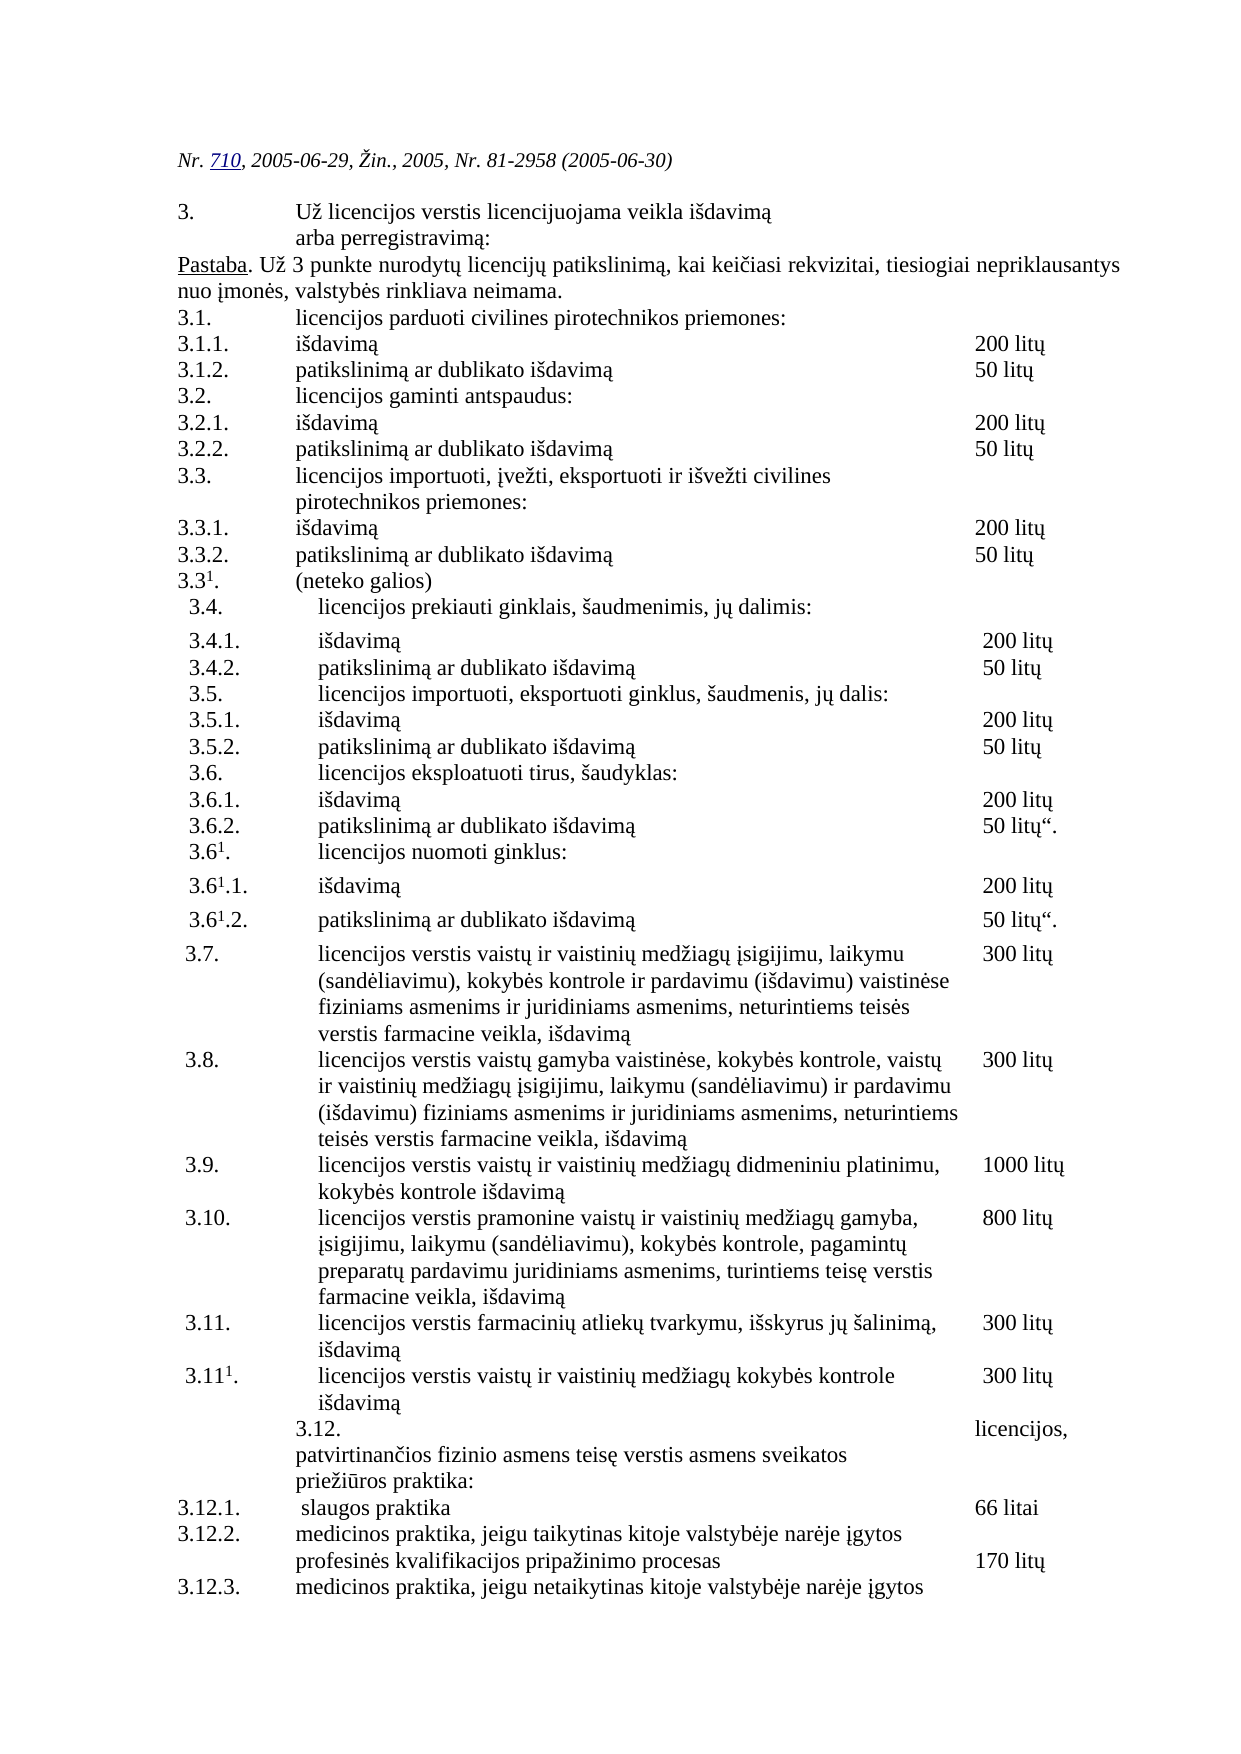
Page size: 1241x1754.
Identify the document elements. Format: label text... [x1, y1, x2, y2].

table_cell išdavimą [307, 707, 971, 733]
text 3.2.1. išdavimą 200 litų [177, 409, 1122, 435]
table_cell išdavimą [307, 786, 971, 812]
text 3.3.1. išdavimą 200 litų [177, 514, 1137, 541]
text 3.3. licencijos importuoti, įvežti, eksportuoti ir išvežti civilines [177, 462, 974, 488]
text 3.12.3. medicinos praktika, jeigu netaikytinas kitoje valstybėje narėje įgytos [177, 1573, 1122, 1599]
table_cell 800 litų [971, 1204, 1133, 1309]
table_cell 3.5.2. [177, 733, 307, 759]
table_cell licencijos nuomoti ginklus: [307, 838, 971, 872]
table_cell 1000 litų [971, 1151, 1133, 1204]
table_cell 3.5.1. [177, 707, 307, 733]
table_cell patikslinimą ar dublikato išdavimą [307, 733, 971, 759]
table_cell 50 litų“. [971, 906, 1133, 941]
text 3.1.2. patikslinimą ar dublikato išdavimą 50 litų [177, 356, 1122, 383]
table_cell 200 litų [971, 873, 1133, 906]
text 3.1. licencijos parduoti civilines pirotechnikos priemones: [177, 303, 1122, 330]
table_cell 3.4.2. [177, 654, 307, 680]
table_cell 200 litų [971, 707, 1133, 733]
table_cell 3.61. [177, 838, 307, 872]
table_header [971, 594, 1133, 627]
table_cell patikslinimą ar dublikato išdavimą [307, 654, 971, 680]
table_cell išdavimą [307, 873, 971, 906]
table_cell 3.61.1. [177, 873, 307, 906]
table_cell 3.6.1. [177, 786, 307, 812]
table_cell [971, 680, 1133, 707]
table_cell 50 litų [971, 733, 1133, 759]
table_cell patikslinimą ar dublikato išdavimą [307, 906, 971, 941]
text 3.1.1. išdavimą 200 litų [177, 330, 1122, 356]
table_header licencijos prekiauti ginklais, šaudmenimis, jų dalimis: [307, 594, 971, 627]
table_cell [971, 838, 1133, 872]
table_cell 3.4.1. [177, 628, 307, 654]
text 3.12.2. medicinos praktika, jeigu taikytinas kitoje valstybėje narėje įgytos [177, 1520, 1122, 1547]
table_cell licencijos verstis vaistų ir vaistinių medžiagų įsigijimu, laikymu (sandėliavimu), kokybės kontrole ir pardavimu (išdavimu) vaistinėse fiziniams asmenims ir juridiniams asmenims, neturintiems teisės verstis farmacine veikla, išdavimą [307, 941, 971, 1046]
table_cell licencijos verstis vaistų gamyba vaistinėse, kokybės kontrole, vaistų ir vaistinių medžiagų įsigijimu, laikymu (sandėliavimu) ir pardavimu (išdavimu) fiziniams asmenims ir juridiniams asmenims, neturintiems teisės verstis farmacine veikla, išdavimą [307, 1046, 971, 1151]
table_cell 3.6.2. [177, 812, 307, 838]
text 3.2.2. patikslinimą ar dublikato išdavimą 50 litų [177, 435, 1122, 462]
text 3.31. (neteko galios) [177, 567, 1122, 593]
table_cell 200 litų [971, 628, 1133, 654]
table_cell licencijos verstis vaistų ir vaistinių medžiagų didmeniniu platinimu, kokybės kontrole išdavimą [307, 1151, 971, 1204]
table_cell 300 litų [971, 1310, 1133, 1362]
table_cell 3.7. [174, 941, 307, 1046]
table_cell 300 litų [971, 1046, 1133, 1151]
table_cell 3.6. [177, 759, 307, 786]
text Nr. 710, 2005-06-29, Žin., 2005, Nr. 81-2958 (2005-06-30) [177, 148, 1122, 172]
table_cell licencijos verstis pramonine vaistų ir vaistinių medžiagų gamyba, įsigijimu, laikymu (sandėliavimu), kokybės kontrole, pagamintų preparatų pardavimu juridiniams asmenims, turintiems teisę verstis farmacine veikla, išdavimą [307, 1204, 971, 1309]
table_cell licencijos verstis vaistų ir vaistinių medžiagų kokybės kontrole išdavimą [307, 1362, 971, 1415]
text 3.12.1. slaugos praktika 66 litai [177, 1494, 1122, 1520]
table_cell 3.10. [174, 1204, 307, 1309]
table_cell 3.61.2. [177, 906, 307, 941]
text Pastaba. Už 3 punkte nurodytų licencijų patikslinimą, kai keičiasi rekvizitai, tiesiogiai nepriklausantys nuo įmonės, valstybės rinkliava neimama. [177, 251, 1122, 303]
table_cell 3.111. [174, 1362, 307, 1415]
table_cell [971, 759, 1133, 786]
table_cell išdavimą [307, 628, 971, 654]
table_cell 300 litų [971, 941, 1133, 1046]
table_header 3.4. [177, 594, 307, 627]
text priežiūros praktika: [177, 1468, 1122, 1494]
text 3.2. licencijos gaminti antspaudus: [177, 383, 1122, 409]
text 3.3.2. patikslinimą ar dublikato išdavimą 50 litų [177, 541, 1122, 567]
text profesinės kvalifikacijos pripažinimo procesas 170 litų [177, 1547, 1122, 1573]
table_cell 200 litų [971, 786, 1133, 812]
table_cell patikslinimą ar dublikato išdavimą [307, 812, 971, 838]
table_cell licencijos eksploatuoti tirus, šaudyklas: [307, 759, 971, 786]
table_cell 300 litų [971, 1362, 1133, 1415]
text 3.12. licencijos, patvirtinančios fizinio asmens teisę verstis asmens sveikatos [177, 1415, 1122, 1468]
table_cell 50 litų“. [971, 812, 1133, 838]
table_cell 3.8. [174, 1046, 307, 1151]
table_cell 3.11. [174, 1310, 307, 1362]
table_cell 50 litų [971, 654, 1133, 680]
table_cell 3.9. [174, 1151, 307, 1204]
table_cell 3.5. [177, 680, 307, 707]
text pirotechnikos priemones: [177, 488, 974, 514]
text 3. Už licencijos verstis licencijuojama veikla išdavimą arba perregistravimą: [177, 198, 1122, 251]
table_cell licencijos importuoti, eksportuoti ginklus, šaudmenis, jų dalis: [307, 680, 971, 707]
table_cell licencijos verstis farmacinių atliekų tvarkymu, išskyrus jų šalinimą, išdavimą [307, 1310, 971, 1362]
